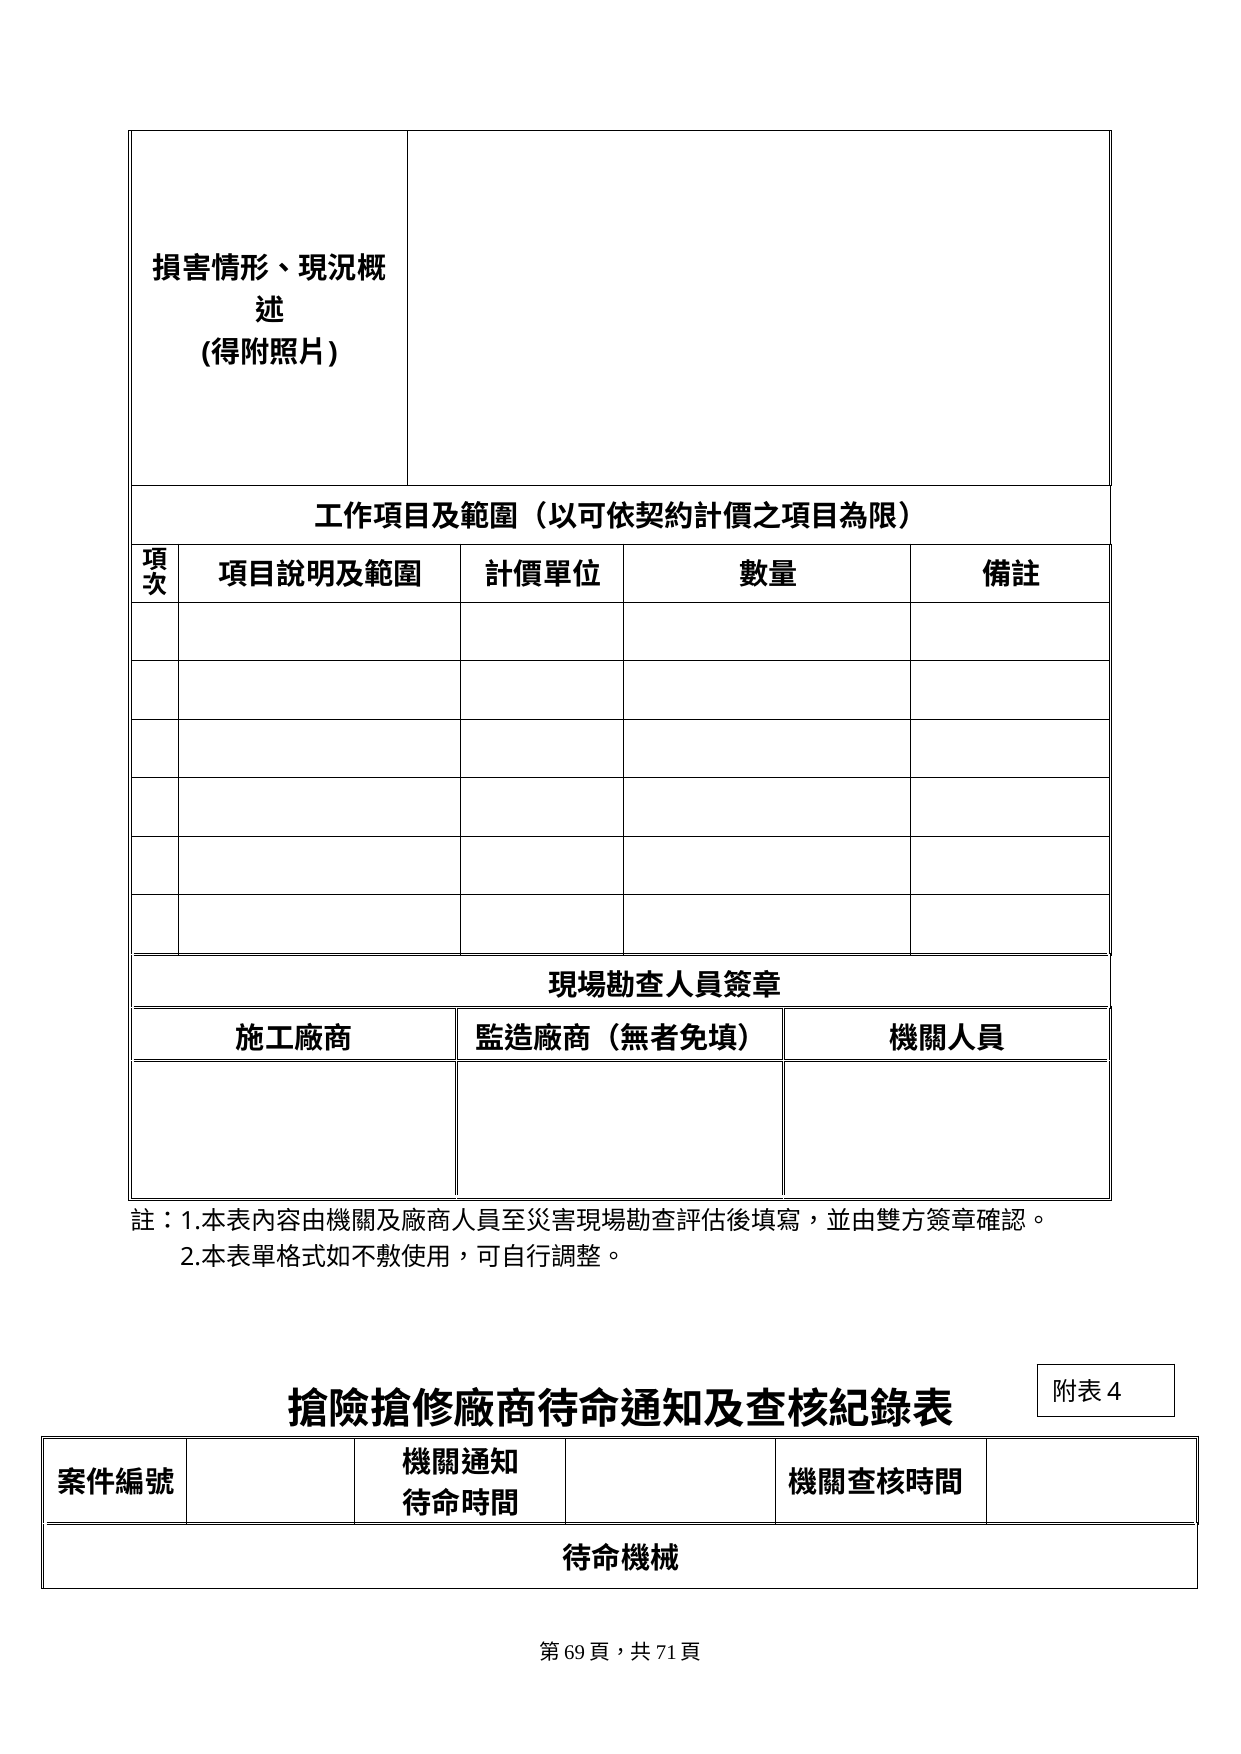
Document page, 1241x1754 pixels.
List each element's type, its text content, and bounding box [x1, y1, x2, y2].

table_header 機關通知 待命時間 [355, 1439, 565, 1522]
table_cell [132, 837, 178, 894]
table_header [566, 1439, 775, 1522]
table_cell [461, 895, 623, 952]
table_cell 損害情形、現況概述 (得附照片) [132, 131, 407, 485]
table_cell 項次 [132, 545, 178, 602]
table_cell [179, 837, 460, 894]
table_cell [911, 837, 1109, 894]
text 2.本表單格式如不敷使用，可自行調整。 [180, 1237, 1110, 1273]
table_header [187, 1439, 354, 1522]
table_cell [132, 1059, 456, 1197]
table_cell [179, 603, 460, 660]
table_cell [461, 603, 623, 660]
table_cell 待命機械 [43, 1522, 1197, 1588]
table_cell [179, 661, 460, 719]
table_cell 項目說明及範圍 [179, 545, 460, 602]
table_header 案件編號 [44, 1439, 186, 1522]
table_cell [911, 720, 1109, 777]
table_cell [179, 778, 460, 836]
table_cell 計價單位 [461, 545, 623, 602]
table_cell [624, 661, 910, 719]
table_cell 施工廠商 [132, 1006, 455, 1059]
table_cell [132, 603, 178, 660]
table_cell [179, 720, 460, 777]
table_cell [911, 778, 1109, 836]
table_cell [624, 837, 910, 894]
table_cell [911, 661, 1109, 719]
table_cell [461, 837, 623, 894]
table_cell [132, 720, 178, 777]
table_cell [456, 1062, 783, 1197]
table_cell [461, 720, 623, 777]
text 註：1.本表內容由機關及廠商人員至災害現場勘查評估後填寫，並由雙方簽章確認。 [130, 1201, 1110, 1237]
text 附表4 [1052, 1371, 1159, 1407]
table_cell 數量 [624, 545, 910, 602]
table_cell 監造廠商（無者免填） [458, 1009, 782, 1059]
table_cell [132, 661, 178, 719]
table_cell 現場勘查人員簽章 [132, 953, 1110, 1006]
table_cell [624, 778, 910, 836]
table_cell [911, 603, 1109, 660]
table_cell [461, 778, 623, 836]
table_cell [132, 895, 178, 952]
table_cell 備註 [911, 545, 1109, 602]
table_cell 機關人員 [785, 1006, 1110, 1059]
table_cell [783, 1059, 1109, 1197]
table_cell [624, 603, 910, 660]
table_cell [911, 895, 1109, 952]
table_header 機關查核時間 [776, 1439, 986, 1522]
table_cell [624, 895, 910, 952]
text 搶險搶修廠商待命通知及查核紀錄表 [130, 1375, 1110, 1436]
table_cell [624, 720, 910, 777]
table_cell [461, 661, 623, 719]
table_cell 工作項目及範圍（以可依契約計價之項目為限） [132, 486, 1110, 543]
table_header [987, 1439, 1196, 1522]
table_cell [408, 131, 1109, 485]
table_cell [132, 778, 178, 836]
table_cell [179, 895, 460, 952]
